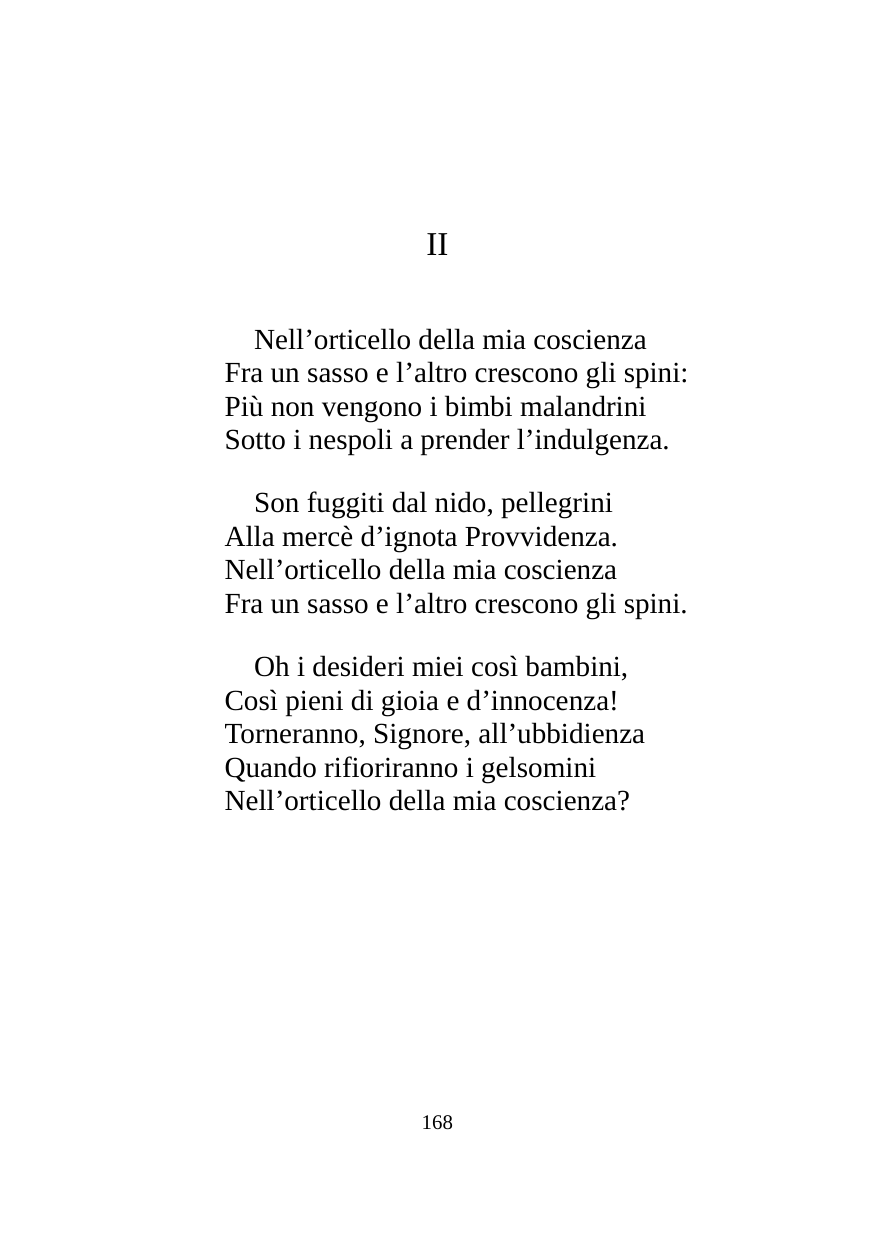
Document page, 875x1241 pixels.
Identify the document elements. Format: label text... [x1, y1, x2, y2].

text Più non vengono i bimbi malandrini [224, 389, 768, 422]
text Fra un sasso e l’altro crescono gli spini: [224, 355, 768, 389]
text Torneranno, Signore, all’ubbidienza [224, 716, 768, 750]
text Nell’orticello della mia coscienza [224, 552, 768, 586]
text Sotto i nespoli a prender l’indulgenza. [224, 422, 768, 456]
text Così pieni di gioia e d’innocenza! [224, 683, 768, 716]
text Fra un sasso e l’altro crescono gli spini. [224, 586, 768, 619]
text Alla mercè d’ignota Provvidenza. [224, 519, 768, 552]
text Son fuggiti dal nido, pellegrini [224, 485, 768, 519]
text Nell’orticello della mia coscienza [224, 322, 768, 355]
text Oh i desideri miei così bambini, [224, 649, 768, 683]
text Quando rifioriranno i gelsomini [224, 750, 768, 783]
text Nell’orticello della mia coscienza? [224, 783, 768, 817]
subtitle II [106, 224, 768, 263]
